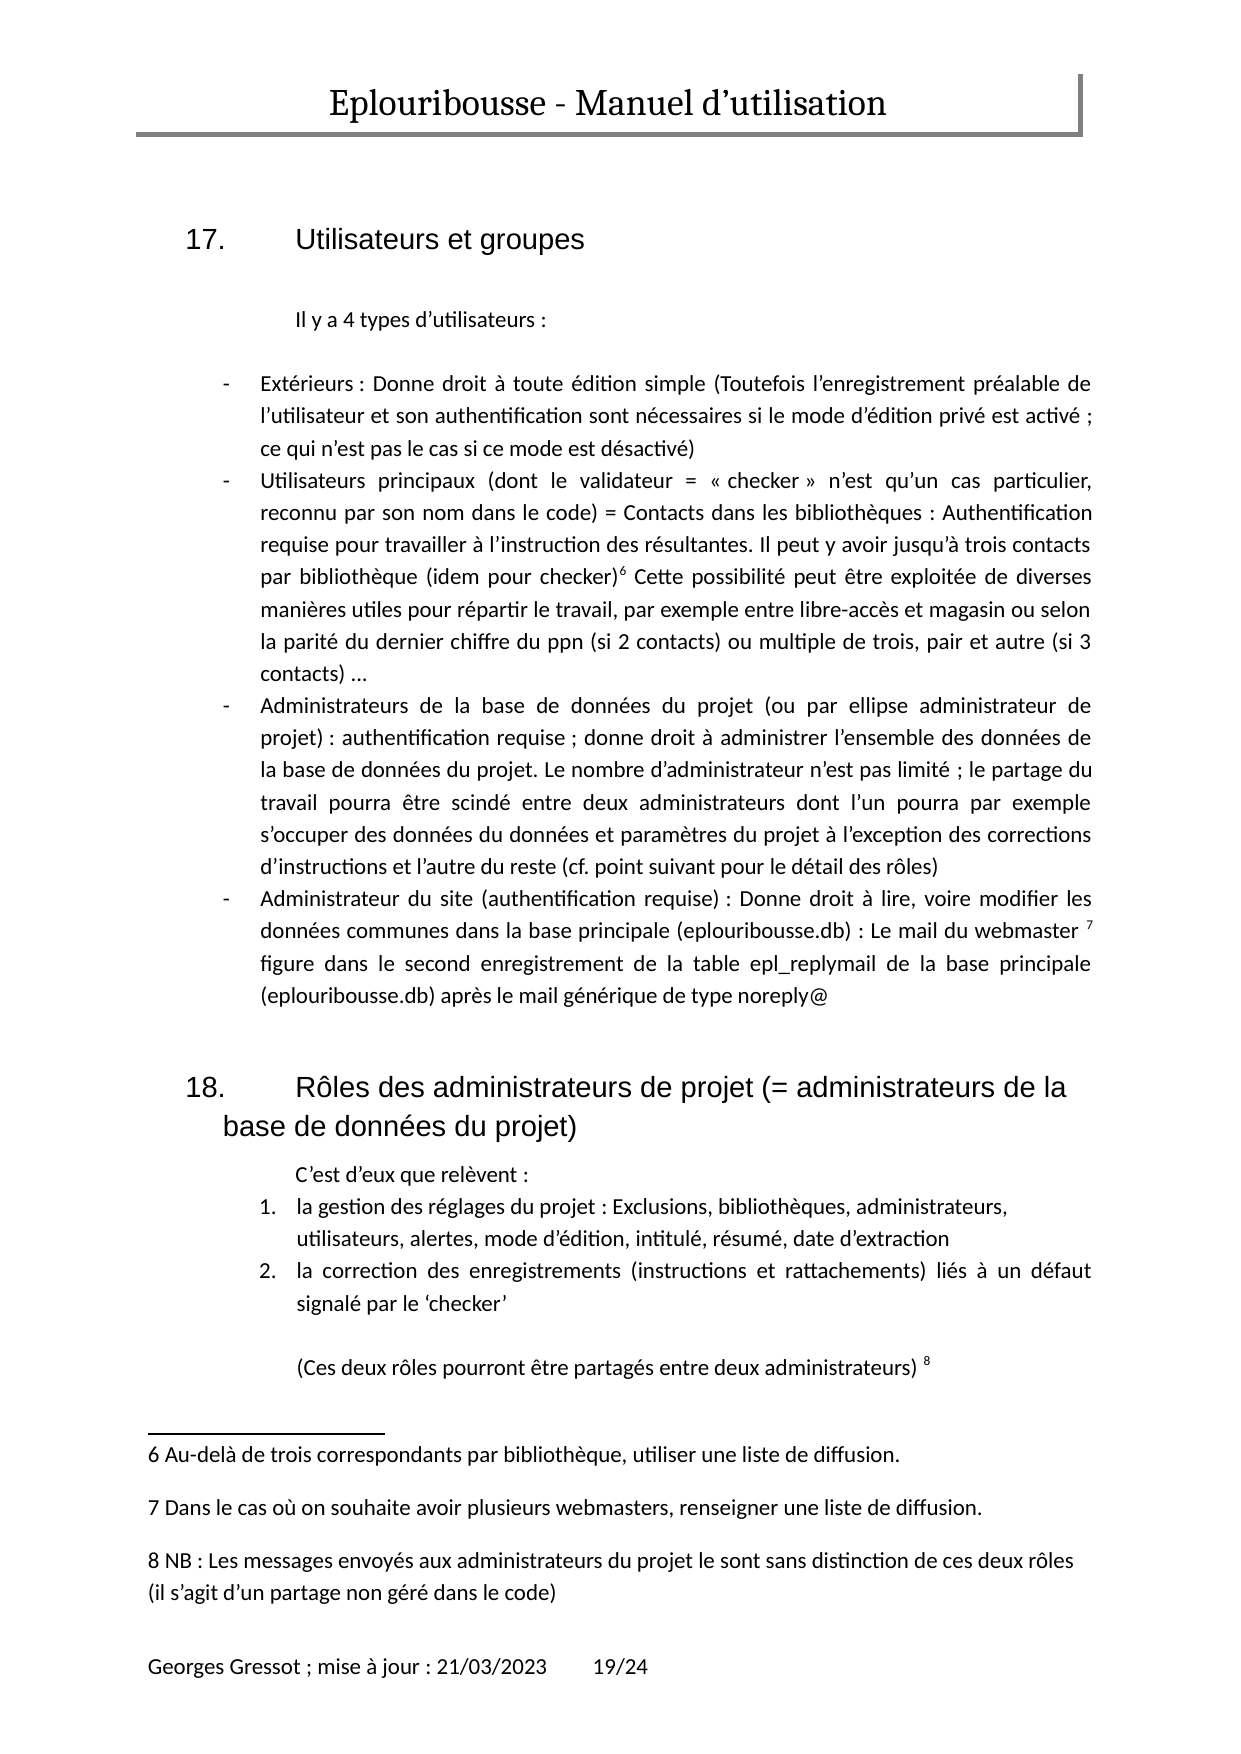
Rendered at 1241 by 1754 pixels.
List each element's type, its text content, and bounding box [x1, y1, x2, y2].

list Au-delà de trois correspondants par bibliothèque, utiliser une liste de diffusion. [148, 1440, 1093, 1468]
list la correction des enregistrements (instructions et rattachements) liés à un défaut signalé par le ‘checker’ [259, 1256, 1093, 1317]
list (Ces deux rôles pourront être partagés entre deux administrateurs) [259, 1353, 1093, 1381]
list NB : Les messages envoyés aux administrateurs du projet le sont sans distinction de ces deux rôles (il s’agit d’un partage non géré dans le code) [148, 1546, 1093, 1606]
list Administrateur du site (authentification requise) : Donne droit à lire, voire modifier les données communes dans la base principale (eplouribousse.db) : Le mail du webmaster figure dans le second enregistrement de la table epl_replymail de la base principale (eplouribousse.db) après le mail générique de type noreply@ [223, 884, 1093, 1009]
list Dans le cas où on souhaite avoir plusieurs webmasters, renseigner une liste de diffusion. [148, 1493, 1093, 1521]
list Extérieurs : Donne droit à toute édition simple (Toutefois l’enregistrement préalable de l’utilisateur et son authentification sont nécessaires si le mode d’édition privé est activé ; ce qui n’est pas le cas si ce mode est désactivé) [223, 369, 1093, 462]
list Il y a 4 types d’utilisateurs : [295, 305, 1093, 333]
list Utilisateurs principaux (dont le validateur = « checker » n’est qu’un cas particulier, reconnu par son nom dans le code) = Contacts dans les bibliothèques : Authentification requise pour travailler à l’instruction des résultantes. Il peut y avoir jusqu’à trois contacts par bibliothèque (idem pour checker) Cette possibilité peut être exploitée de diverses manières utiles pour répartir le travail, par exemple entre libre-accès et magasin ou selon la parité du dernier chiffre du ppn (si 2 contacts) ou multiple de trois, pair et autre (si 3 contacts) ... [223, 466, 1093, 687]
list la gestion des réglages du projet : Exclusions, bibliothèques, administrateurs, utilisateurs, alertes, mode d’édition, intitulé, résumé, date d’extraction [259, 1192, 1093, 1252]
subtitle Rôles des administrateurs de projet (= administrateurs de la base de données du projet) [185, 1070, 1093, 1142]
list Administrateurs de la base de données du projet (ou par ellipse administrateur de projet) : authentification requise ; donne droit à administrer l’ensemble des données de la base de données du projet. Le nombre d’administrateur n’est pas limité ; le partage du travail pourra être scindé entre deux administrateurs dont l’un pourra par exemple s’occuper des données du données et paramètres du projet à l’exception des corrections d’instructions et l’autre du reste (cf. point suivant pour le détail des rôles) [223, 691, 1093, 880]
subtitle Utilisateurs et groupes [185, 222, 1093, 255]
list C’est d’eux que relèvent : [221, 1160, 1093, 1188]
